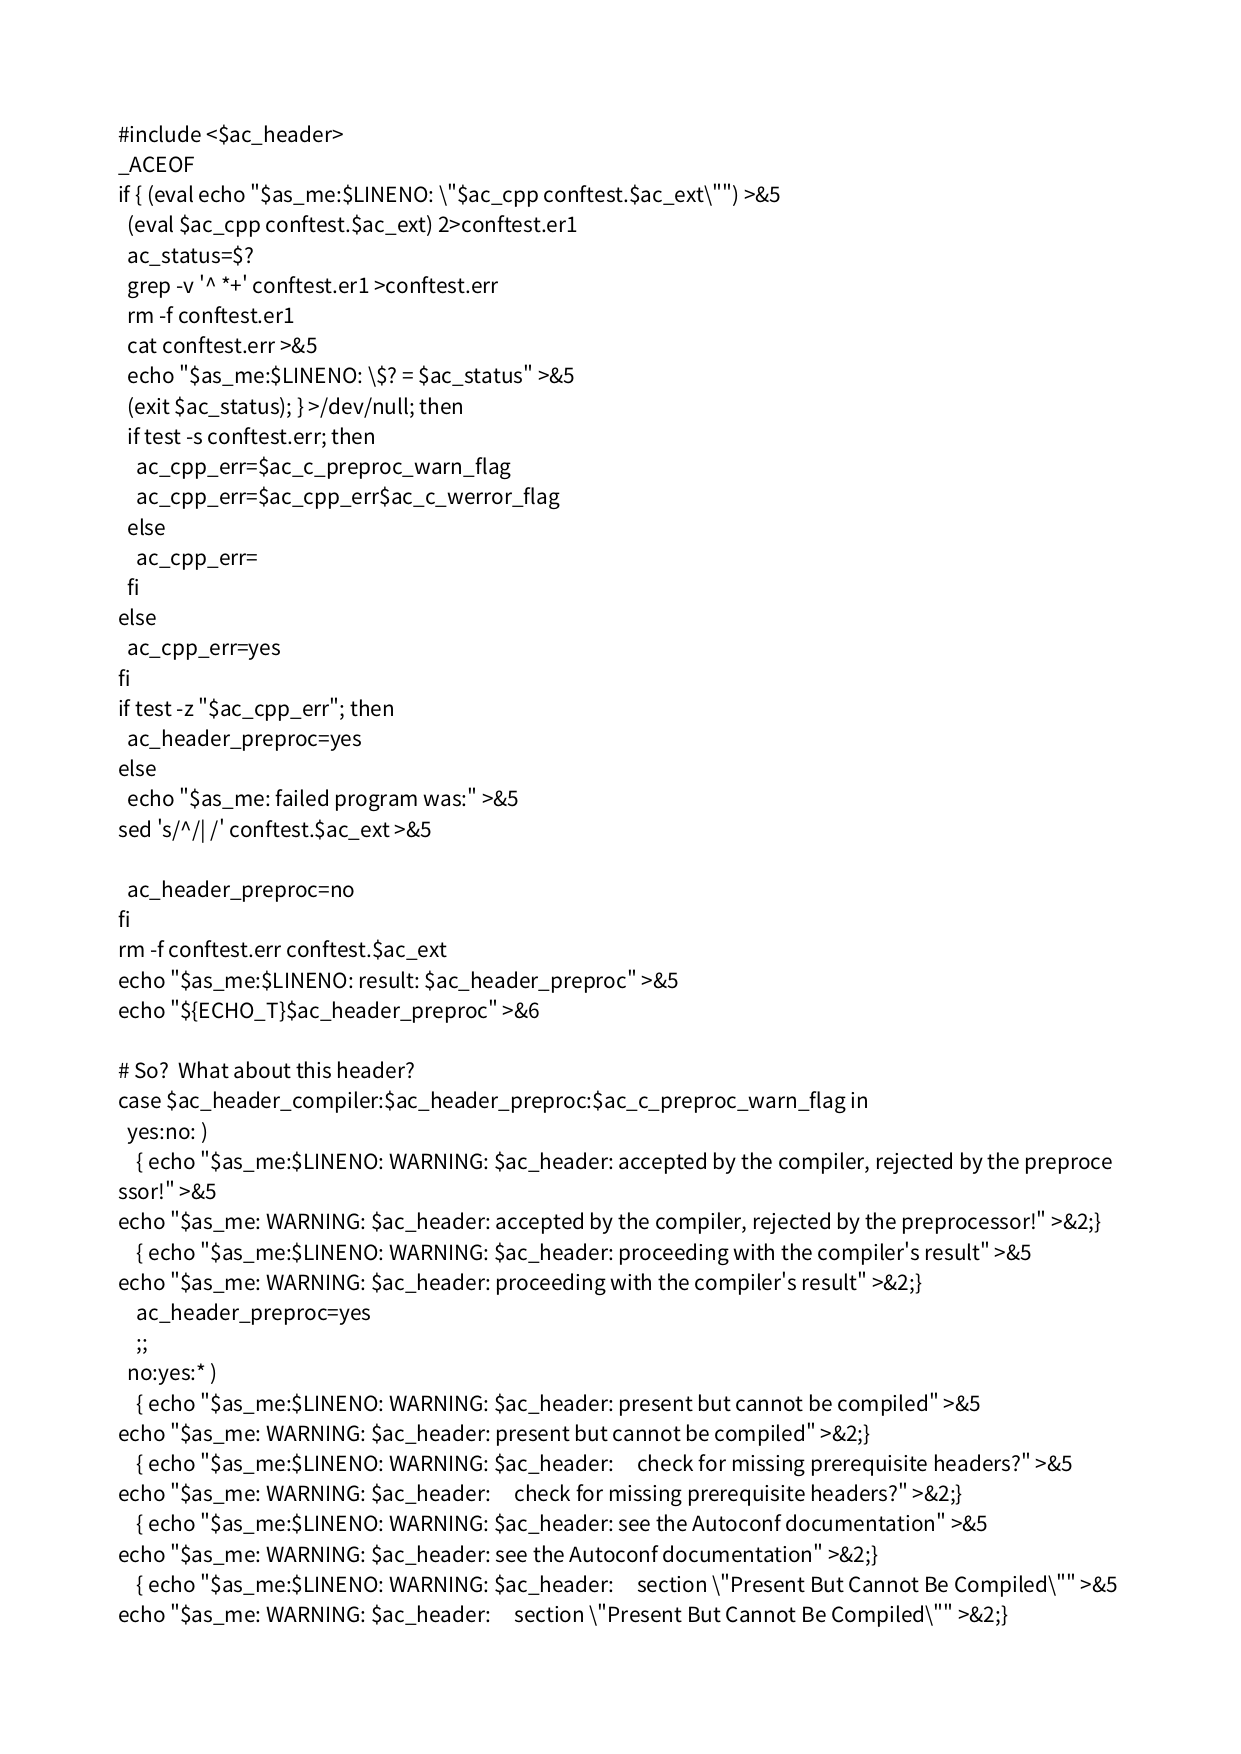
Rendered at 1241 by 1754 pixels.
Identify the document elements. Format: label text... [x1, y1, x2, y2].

text if test -z "$ac_cpp_err"; then [118, 692, 1122, 722]
text else [118, 752, 1122, 783]
text ac_status=$? [118, 239, 1122, 269]
text sed 's/^/| /' conftest.$ac_ext >&5 [118, 813, 1122, 843]
text no:yes:* ) [118, 1357, 1122, 1387]
text echo "$as_me: WARNING: $ac_header: accepted by the compiler, rejected by the preprocessor!" >&2;} [118, 1206, 1122, 1236]
text ac_cpp_err= [118, 541, 1122, 571]
text ac_header_preproc=yes [118, 722, 1122, 752]
text cat conftest.err >&5 [118, 329, 1122, 360]
text (eval $ac_cpp conftest.$ac_ext) 2>conftest.er1 [118, 209, 1122, 239]
text echo "$as_me: WARNING: $ac_header: section \"Present But Cannot Be Compiled\"" >&2;} [118, 1598, 1122, 1628]
text { echo "$as_me:$LINENO: WARNING: $ac_header: check for missing prerequisite headers?" >&5 [118, 1447, 1122, 1477]
text (exit $ac_status); } >/dev/null; then [118, 390, 1122, 420]
text echo "$as_me: WARNING: $ac_header: check for missing prerequisite headers?" >&2;} [118, 1477, 1122, 1508]
text echo "$as_me:$LINENO: \$? = $ac_status" >&5 [118, 360, 1122, 390]
text rm -f conftest.er1 [118, 299, 1122, 329]
text echo "$as_me: WARNING: $ac_header: present but cannot be compiled" >&2;} [118, 1417, 1122, 1447]
text if { (eval echo "$as_me:$LINENO: \"$ac_cpp conftest.$ac_ext\"") >&5 [118, 178, 1122, 209]
text { echo "$as_me:$LINENO: WARNING: $ac_header: see the Autoconf documentation" >&5 [118, 1508, 1122, 1538]
text rm -f conftest.err conftest.$ac_ext [118, 934, 1122, 964]
text ac_cpp_err=$ac_cpp_err$ac_c_werror_flag [118, 481, 1122, 511]
text { echo "$as_me:$LINENO: WARNING: $ac_header: present but cannot be compiled" >&5 [118, 1387, 1122, 1417]
text _ACEOF [118, 148, 1122, 178]
text fi [118, 662, 1122, 692]
text ac_cpp_err=yes [118, 632, 1122, 662]
text echo "$as_me: WARNING: $ac_header: see the Autoconf documentation" >&2;} [118, 1538, 1122, 1568]
text echo "$as_me: WARNING: $ac_header: proceeding with the compiler's result" >&2;} [118, 1266, 1122, 1296]
text yes:no: ) [118, 1115, 1122, 1145]
text ac_cpp_err=$ac_c_preproc_warn_flag [118, 450, 1122, 481]
text echo "$as_me: failed program was:" >&5 [118, 783, 1122, 813]
text # So? What about this header? [118, 1054, 1122, 1085]
text fi [118, 903, 1122, 934]
text grep -v '^ *+' conftest.er1 >conftest.err [118, 269, 1122, 299]
text { echo "$as_me:$LINENO: WARNING: $ac_header: accepted by the compiler, rejected by the preprocessor!" >&5 [118, 1145, 1122, 1206]
text ;; [118, 1326, 1122, 1357]
text else [118, 601, 1122, 632]
text ac_header_preproc=no [118, 873, 1122, 903]
text if test -s conftest.err; then [118, 420, 1122, 450]
text { echo "$as_me:$LINENO: WARNING: $ac_header: proceeding with the compiler's result" >&5 [118, 1236, 1122, 1266]
text #include <$ac_header> [118, 118, 1122, 148]
text echo "${ECHO_T}$ac_header_preproc" >&6 [118, 994, 1122, 1024]
text fi [118, 571, 1122, 601]
text else [118, 511, 1122, 541]
text case $ac_header_compiler:$ac_header_preproc:$ac_c_preproc_warn_flag in [118, 1085, 1122, 1115]
text { echo "$as_me:$LINENO: WARNING: $ac_header: section \"Present But Cannot Be Compiled\"" >&5 [118, 1568, 1122, 1598]
text ac_header_preproc=yes [118, 1296, 1122, 1326]
text echo "$as_me:$LINENO: result: $ac_header_preproc" >&5 [118, 964, 1122, 994]
